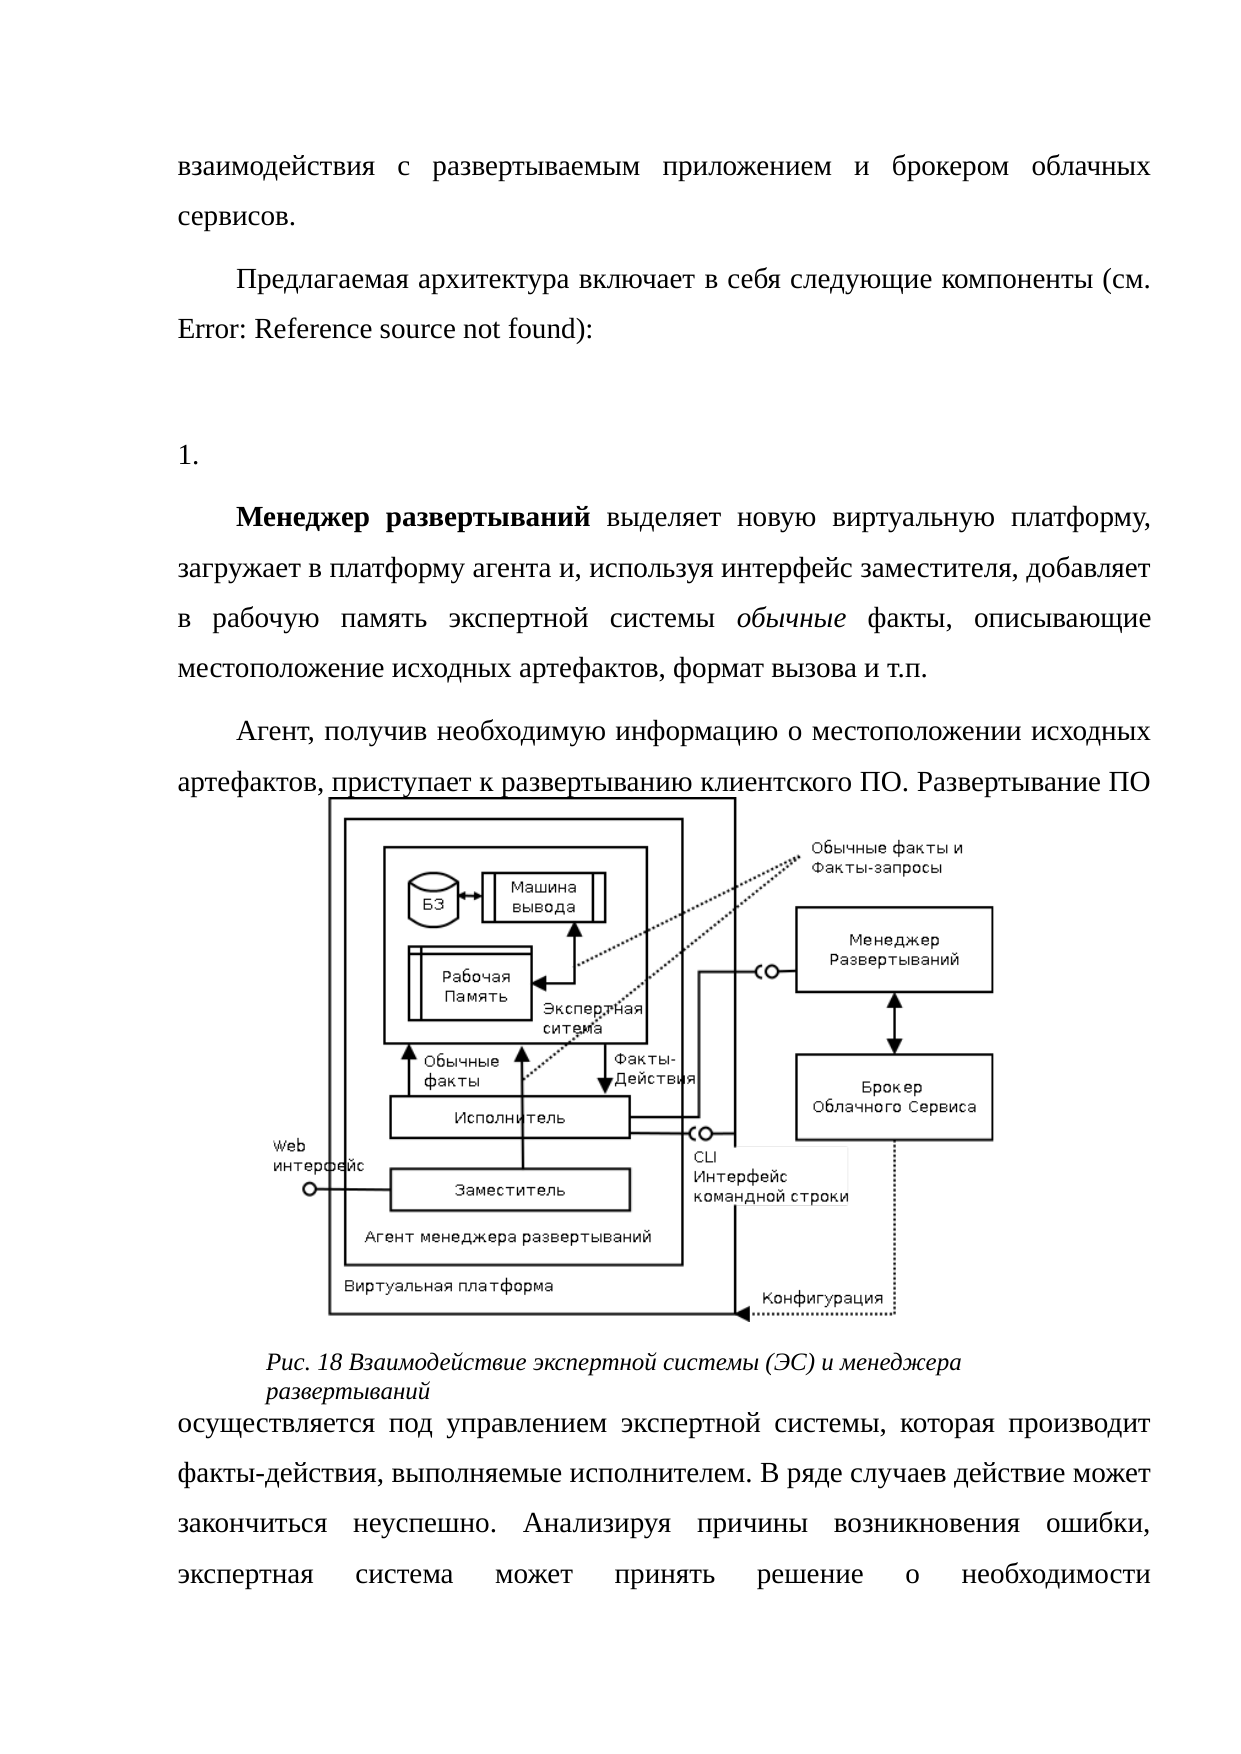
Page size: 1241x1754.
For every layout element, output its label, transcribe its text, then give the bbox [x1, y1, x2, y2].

text Предлагаемая архитектура включает в себя следующие компоненты (см. Error: Reference source not found): [177, 261, 1152, 345]
text взаимодействия с развертываемым приложением и брокером облачных сервисов. [177, 148, 1152, 232]
picture [273, 797, 994, 1322]
text Рис. 18 Взаимодействие экспертной системы (ЭС) и менеджера развертываний [266, 1347, 986, 1405]
text Агент, получив необходимую информацию о местоположении исходных артефактов, приступает к развертыванию клиентского ПО. Развертывание ПО осуществляется под управлением экспертной системы, которая производит факты-действия, выполняемые исполнителем. В ряде случаев действие может закончиться неуспешно. Анализируя причины возникновения ошибки, экспертная система может принять решение о необходимости [177, 713, 1152, 1589]
text Менеджер развертываний выделяет новую виртуальную платформу, загружает в платформу агента и, используя интерфейс заместителя, добавляет в рабочую память экспертной системы обычные факты, описывающие местоположение исходных артефактов, формат вызова и т.п. [177, 499, 1152, 684]
